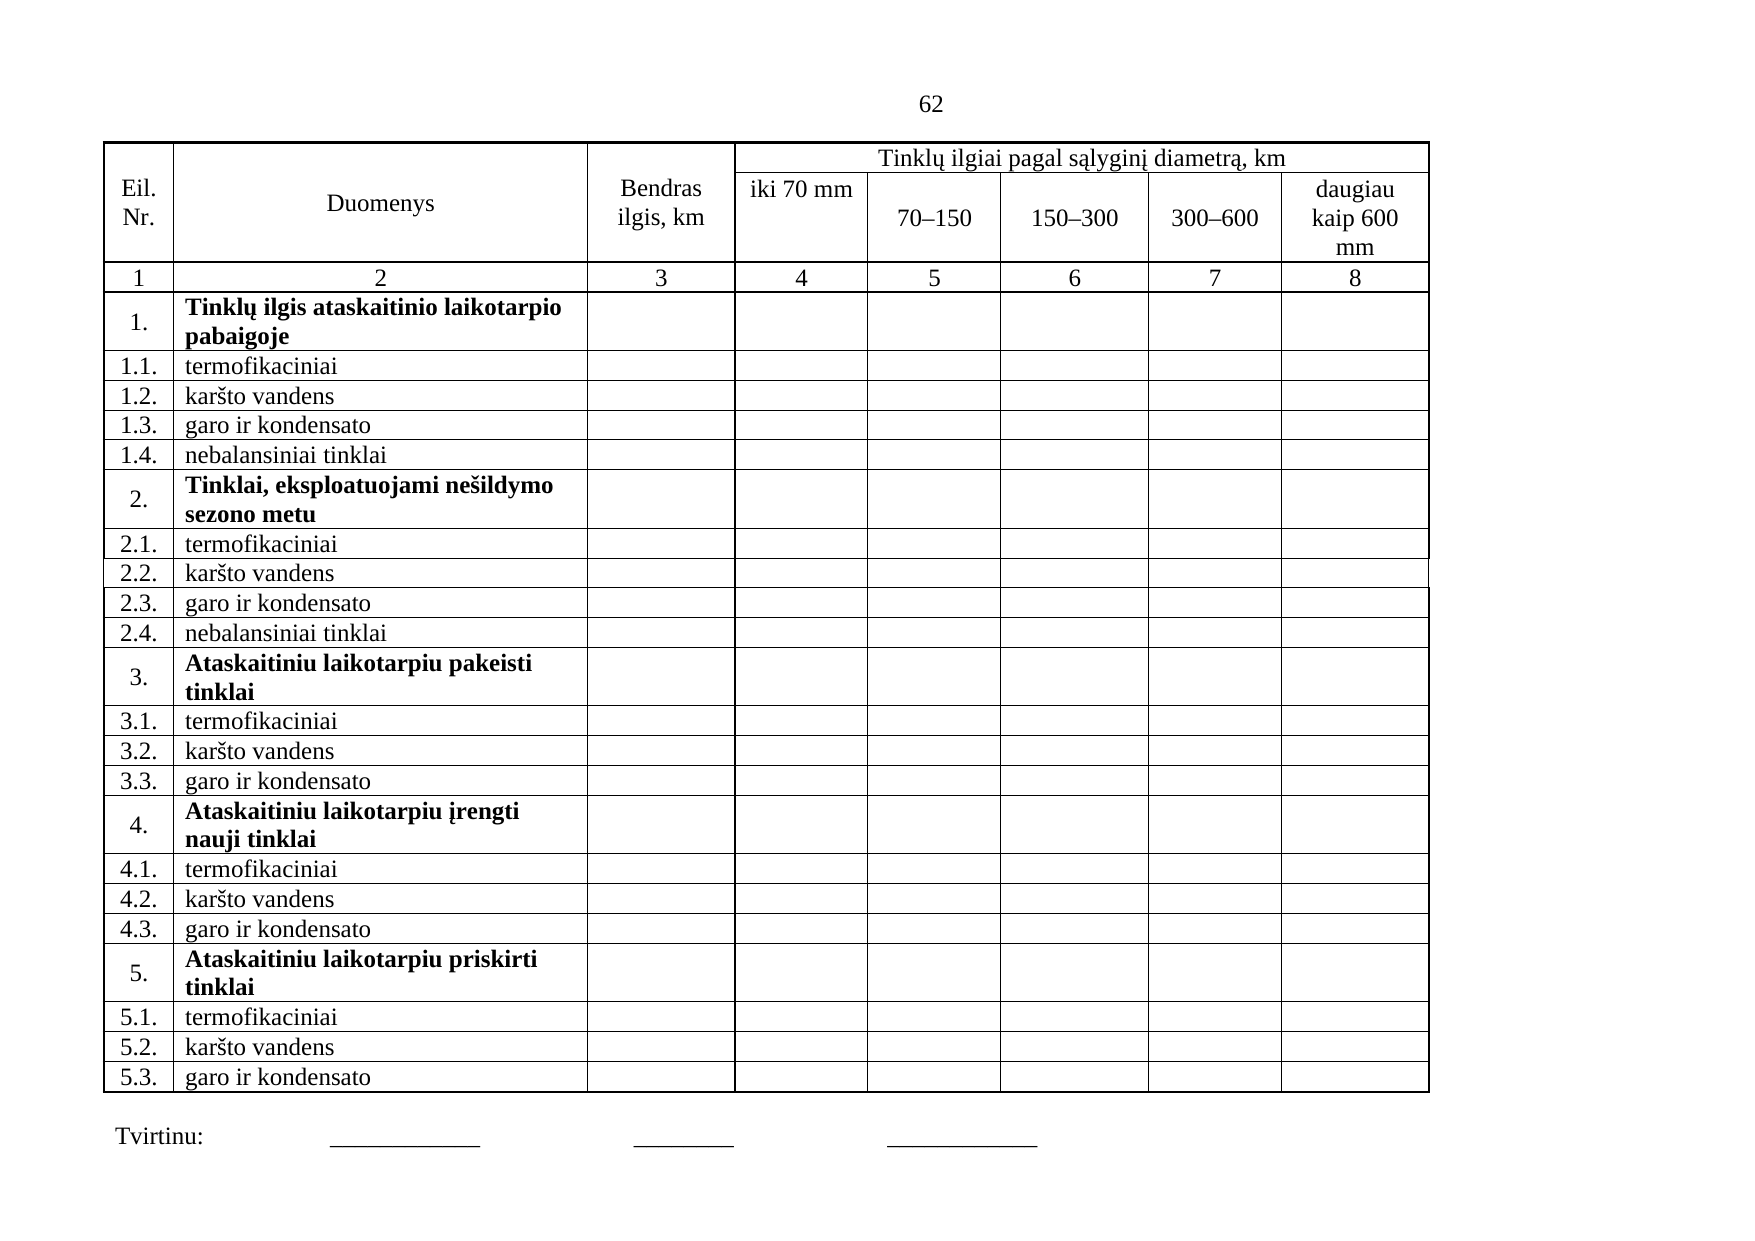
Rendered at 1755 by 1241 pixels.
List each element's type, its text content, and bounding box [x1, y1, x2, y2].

table_cell [1001, 381, 1148, 409]
table_cell [1282, 588, 1428, 617]
table_cell [868, 796, 1000, 853]
table_cell [588, 529, 734, 557]
table_cell Ataskaitiniu laikotarpiu įrengti nauji tinklai [174, 796, 587, 853]
table_header ____________ [817, 1121, 1107, 1150]
table_cell [1001, 1062, 1148, 1091]
table_cell [868, 440, 1000, 469]
table_cell [868, 470, 1000, 528]
table_cell [868, 706, 1000, 735]
table_cell 2.1. [105, 529, 173, 557]
table_cell [736, 559, 867, 587]
table_cell [1001, 411, 1148, 439]
table_cell [1001, 796, 1148, 853]
table_cell [868, 884, 1000, 913]
table_cell [1282, 618, 1428, 647]
table_cell [1282, 440, 1428, 469]
table_cell [588, 470, 734, 528]
table_cell [1149, 1002, 1281, 1031]
table_cell [1149, 944, 1281, 1001]
table_cell [588, 854, 734, 883]
table_cell [1001, 736, 1148, 765]
table_cell [1282, 736, 1428, 765]
table_cell [1001, 351, 1148, 380]
table_cell garo ir kondensato [174, 588, 587, 617]
table_cell Ataskaitiniu laikotarpiu pakeisti tinklai [174, 648, 587, 705]
table_cell [1001, 440, 1148, 469]
table_cell [736, 440, 867, 469]
table_cell [1282, 706, 1428, 735]
table_cell 1.1. [105, 351, 173, 380]
table_cell 2. [105, 470, 173, 528]
table_cell [1149, 706, 1281, 735]
table_cell 4.1. [105, 854, 173, 883]
table_cell 5.2. [105, 1032, 173, 1061]
table_cell [1282, 411, 1428, 439]
table_cell 4.2. [105, 884, 173, 913]
table_cell 1. [105, 293, 173, 350]
table_cell [588, 440, 734, 469]
table_cell [1001, 588, 1148, 617]
table_cell [588, 1032, 734, 1061]
table_cell 5.3. [105, 1062, 173, 1091]
table_cell [1001, 854, 1148, 883]
table_cell [868, 648, 1000, 705]
table_cell Tinklai, eksploatuojami nešildymo sezono metu [174, 470, 587, 528]
table_cell [1149, 411, 1281, 439]
table_cell Ataskaitiniu laikotarpiu priskirti tinklai [174, 944, 587, 1001]
table_cell [1001, 884, 1148, 913]
table_cell [868, 293, 1000, 350]
table_cell [1001, 618, 1148, 647]
table_cell [588, 736, 734, 765]
table_cell [588, 884, 734, 913]
table_cell [1149, 618, 1281, 647]
table_cell 4. [105, 796, 173, 853]
table_cell [736, 884, 867, 913]
table_cell [1149, 440, 1281, 469]
table_cell [1149, 293, 1281, 350]
table_cell 4 [736, 263, 867, 291]
table_cell [588, 1002, 734, 1031]
table_cell [588, 648, 734, 705]
table_cell [736, 914, 867, 943]
table_cell [1149, 1062, 1281, 1091]
table_cell [868, 618, 1000, 647]
table_cell karšto vandens [174, 1032, 587, 1061]
table_cell [1001, 559, 1148, 587]
table_cell [1282, 1032, 1428, 1061]
table_cell [588, 914, 734, 943]
table_cell 3.1. [105, 706, 173, 735]
table_header Tinklų ilgiai pagal sąlyginį diametrą, km [736, 144, 1428, 172]
table_cell [736, 706, 867, 735]
table_cell [588, 411, 734, 439]
table_cell [736, 766, 867, 795]
table_cell [588, 1062, 734, 1091]
table_cell [1149, 470, 1281, 528]
table_cell [1149, 588, 1281, 617]
table_cell [868, 381, 1000, 409]
table_cell 3.2. [105, 736, 173, 765]
table_cell [1282, 1002, 1428, 1031]
table_cell [868, 529, 1000, 557]
table_cell nebalansiniai tinklai [174, 618, 587, 647]
table_cell [1001, 648, 1148, 705]
table_cell [588, 351, 734, 380]
table_cell 2.4. [105, 618, 173, 647]
table_cell [736, 1002, 867, 1031]
table_cell 3 [588, 263, 734, 291]
table_cell 6 [1001, 263, 1148, 291]
table_cell [868, 351, 1000, 380]
table_cell [1001, 706, 1148, 735]
table_cell [1001, 914, 1148, 943]
table_cell 3.3. [105, 766, 173, 795]
table_cell [588, 796, 734, 853]
table_cell termofikaciniai [174, 1002, 587, 1031]
table_cell [736, 736, 867, 765]
table_cell [588, 293, 734, 350]
table_cell [736, 618, 867, 647]
table_cell [588, 706, 734, 735]
table_cell karšto vandens [174, 559, 587, 587]
table_cell [736, 351, 867, 380]
table_cell [1282, 529, 1428, 557]
table_cell [736, 588, 867, 617]
table_cell 2.3. [105, 588, 173, 617]
table_cell garo ir kondensato [174, 914, 587, 943]
table_cell [1001, 766, 1148, 795]
table_cell [736, 796, 867, 853]
table_cell [1149, 1032, 1281, 1061]
table_cell [588, 588, 734, 617]
table_cell 3. [105, 648, 173, 705]
table_cell [1149, 351, 1281, 380]
table_cell 1.4. [105, 440, 173, 469]
table_cell [1001, 1002, 1148, 1031]
table_cell [868, 588, 1000, 617]
table_cell karšto vandens [174, 884, 587, 913]
table_cell [736, 1062, 867, 1091]
table_cell [1282, 1062, 1428, 1091]
table_cell 8 [1282, 263, 1428, 291]
table_cell [868, 854, 1000, 883]
table_cell [588, 381, 734, 409]
table_cell [1149, 854, 1281, 883]
table_cell [1282, 796, 1428, 853]
table_cell 1.3. [105, 411, 173, 439]
table_cell [1282, 944, 1428, 1001]
table_cell [868, 766, 1000, 795]
table_cell garo ir kondensato [174, 411, 587, 439]
table_cell termofikaciniai [174, 529, 587, 557]
table_cell [1001, 529, 1148, 557]
table_cell [868, 1002, 1000, 1031]
table_cell termofikaciniai [174, 706, 587, 735]
table_cell [1149, 766, 1281, 795]
table_cell [588, 766, 734, 795]
table_cell [736, 648, 867, 705]
table_cell [868, 1032, 1000, 1061]
table_header ________ [550, 1121, 817, 1150]
table_cell 70–150 [868, 173, 1000, 261]
table_cell termofikaciniai [174, 351, 587, 380]
table_cell [1149, 796, 1281, 853]
table_cell [1282, 470, 1428, 528]
table_cell [1001, 944, 1148, 1001]
table_cell garo ir kondensato [174, 1062, 587, 1091]
table_header Eil. Nr. [105, 144, 173, 261]
table_cell 5 [868, 263, 1000, 291]
table_cell [868, 914, 1000, 943]
table_cell [736, 411, 867, 439]
table_cell [588, 559, 734, 587]
table_cell [1282, 381, 1428, 409]
table_cell 2 [174, 263, 587, 291]
table_cell Tinklų ilgis ataskaitinio laikotarpio pabaigoje [174, 293, 587, 350]
table_cell iki 70 mm [736, 173, 867, 261]
table_cell [1282, 559, 1428, 587]
table_cell [1149, 559, 1281, 587]
table_cell [1149, 736, 1281, 765]
table_cell [1001, 293, 1148, 350]
table_header Duomenys [174, 144, 587, 261]
table_cell 7 [1149, 263, 1281, 291]
table_cell [736, 854, 867, 883]
table_cell [868, 411, 1000, 439]
table_cell [1149, 648, 1281, 705]
table_cell nebalansiniai tinklai [174, 440, 587, 469]
table_cell [736, 529, 867, 557]
table_cell [1001, 470, 1148, 528]
table_header ____________ [260, 1121, 550, 1150]
table_cell 1.2. [105, 381, 173, 409]
table_cell [868, 944, 1000, 1001]
table_cell [868, 559, 1000, 587]
table_cell garo ir kondensato [174, 766, 587, 795]
table_cell 4.3. [105, 914, 173, 943]
table_cell daugiau kaip 600 mm [1282, 173, 1428, 261]
table_cell [1149, 381, 1281, 409]
table_cell 2.2. [104, 559, 173, 587]
table_cell 5.1. [105, 1002, 173, 1031]
table_cell [736, 381, 867, 409]
table_cell karšto vandens [174, 381, 587, 409]
table_cell [588, 618, 734, 647]
table_cell [1282, 648, 1428, 705]
table_cell [868, 736, 1000, 765]
table_cell termofikaciniai [174, 854, 587, 883]
table_cell [1282, 884, 1428, 913]
table_header Tvirtinu: [104, 1121, 259, 1150]
table_cell [588, 944, 734, 1001]
table_cell 1 [105, 263, 173, 291]
table_cell 300–600 [1149, 173, 1281, 261]
table_cell [736, 293, 867, 350]
table_cell 5. [105, 944, 173, 1001]
table_cell [1001, 1032, 1148, 1061]
table_cell karšto vandens [174, 736, 587, 765]
table_cell [1149, 914, 1281, 943]
table_cell [736, 944, 867, 1001]
table_cell [736, 470, 867, 528]
table_cell [1149, 529, 1281, 557]
table_cell [1282, 766, 1428, 795]
table_cell [868, 1062, 1000, 1091]
table_header Bendras ilgis, km [588, 144, 734, 261]
table_cell [736, 1032, 867, 1061]
table_cell [1282, 914, 1428, 943]
table_cell [1282, 351, 1428, 380]
table_cell [1149, 884, 1281, 913]
table_cell [1282, 293, 1428, 350]
table_cell 150–300 [1001, 173, 1148, 261]
table_cell [1282, 854, 1428, 883]
